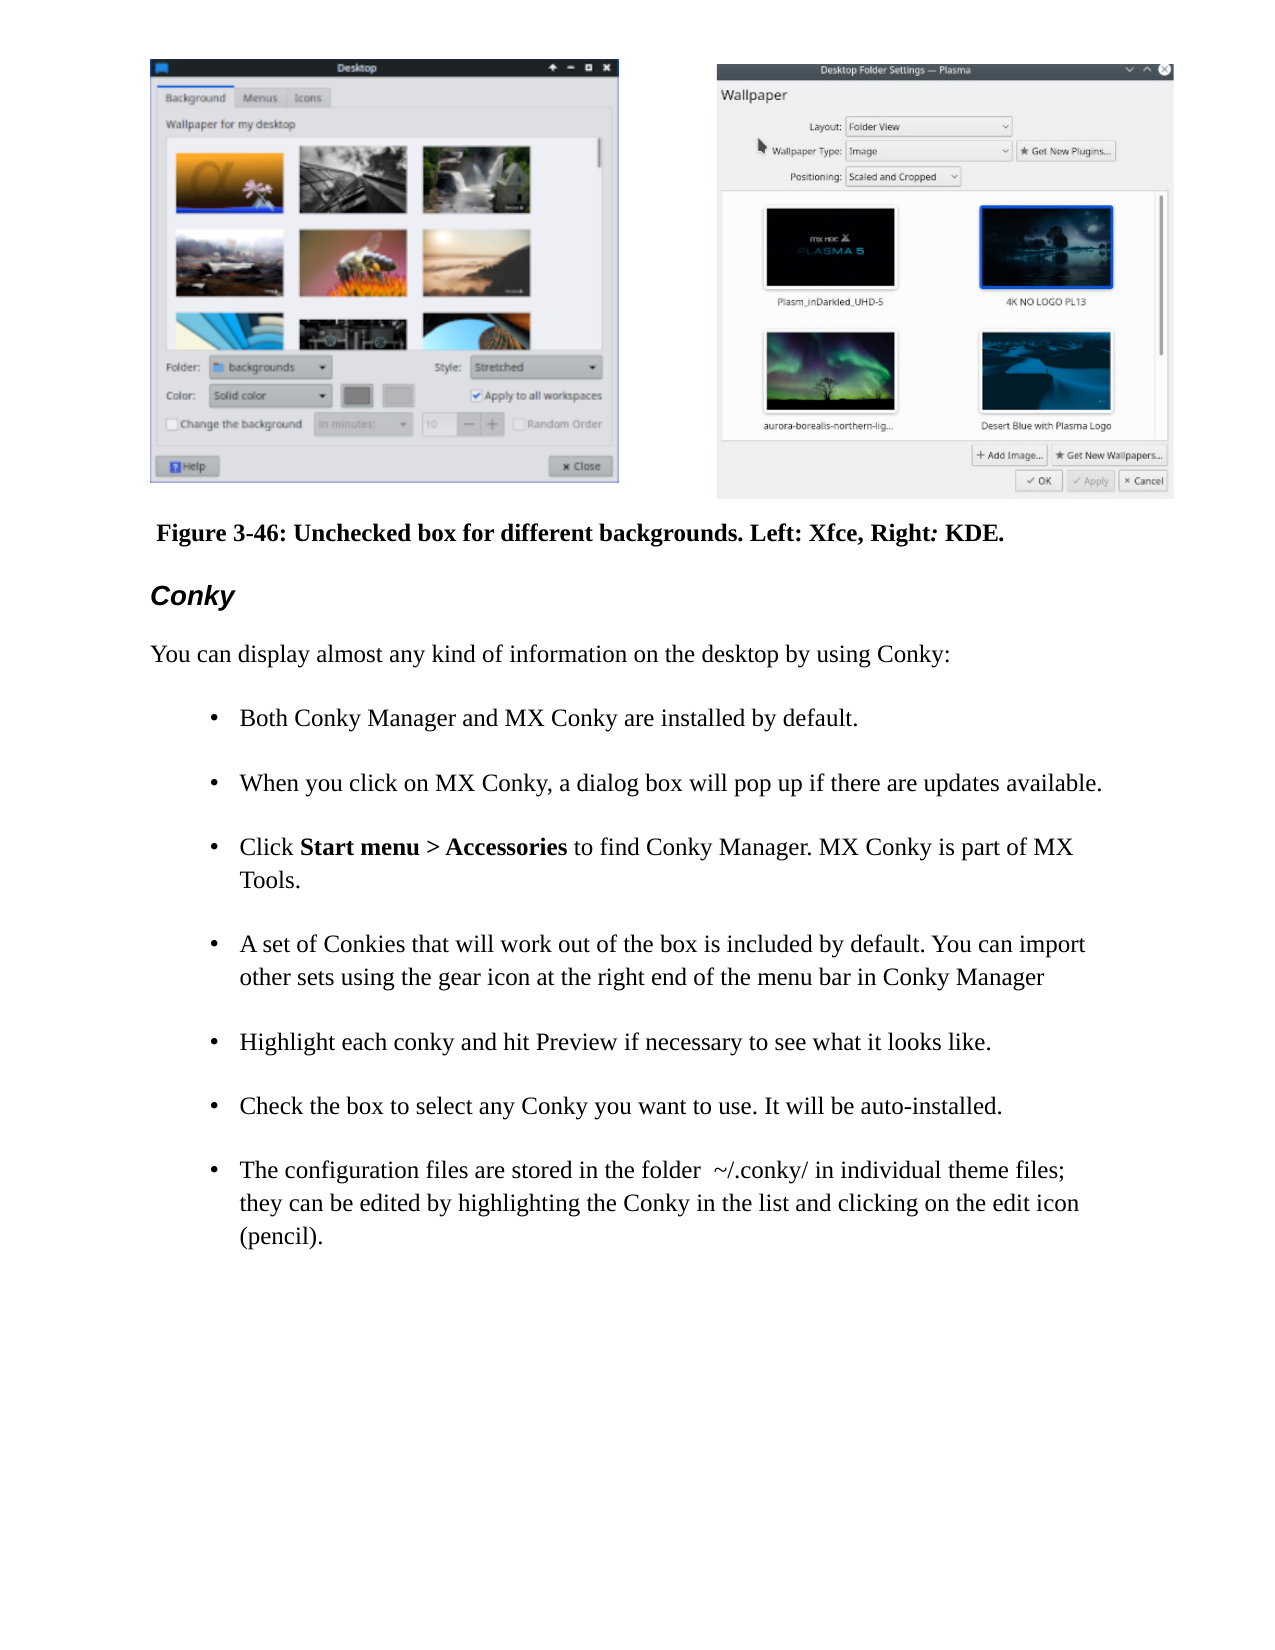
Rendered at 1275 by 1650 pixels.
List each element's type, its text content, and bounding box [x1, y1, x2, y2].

picture [150, 59, 619, 483]
text You can display almost any kind of information on the desktop by using Conky: [150, 639, 1125, 668]
list The configuration files are stored in the folder ~/.conky/ in individual theme files; they can be edited by highlighting the Conky in the list and clicking on the edit icon (pencil). [210, 1155, 1109, 1250]
text Figure 3-46: Unchecked box for different backgrounds. Left: Xfce, Right: KDE. [150, 518, 1125, 547]
picture [716, 64, 1174, 499]
list A set of Conkies that will work out of the box is included by default. You can import other sets using the gear icon at the right end of the menu bar in Conky Manager [210, 929, 1109, 991]
subtitle Conky [150, 579, 1125, 611]
list Check the box to select any Conky you want to use. It will be auto-installed. [210, 1091, 1109, 1119]
list When you click on MX Conky, a dialog box will pop up if there are updates available. [210, 768, 1109, 796]
list Click Start menu > Accessories to find Conky Manager. MX Conky is part of MX Tools. [210, 832, 1109, 894]
list Both Conky Manager and MX Conky are installed by default. [210, 703, 1109, 732]
list Highlight each conky and hit Preview if necessary to see what it looks like. [210, 1027, 1109, 1055]
